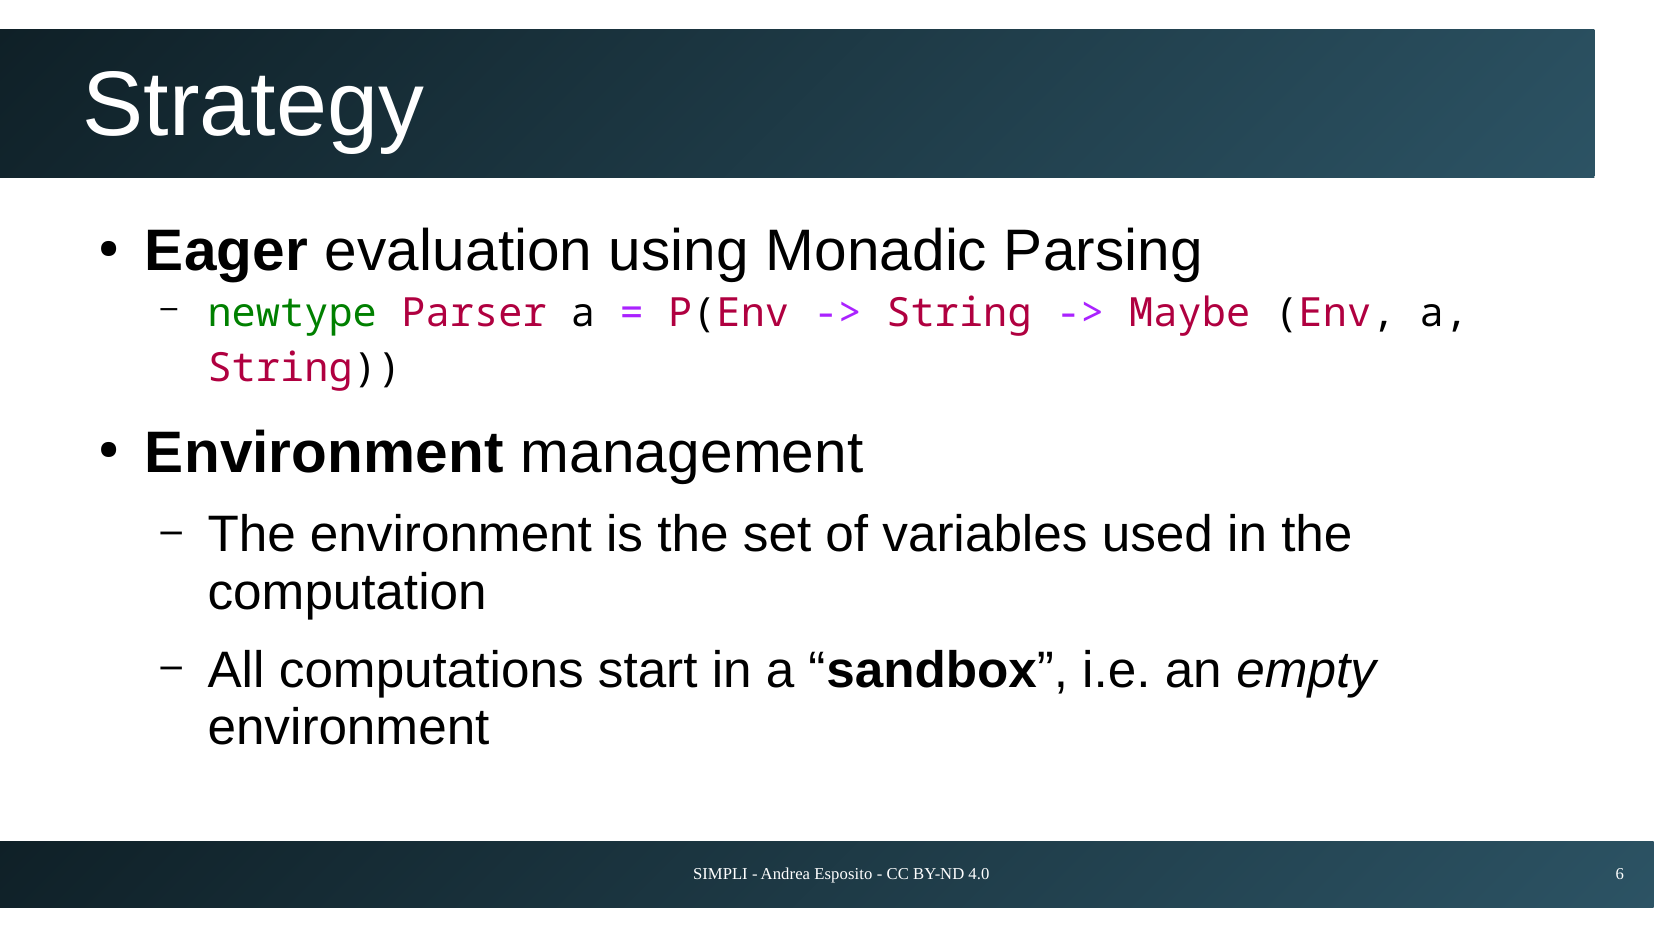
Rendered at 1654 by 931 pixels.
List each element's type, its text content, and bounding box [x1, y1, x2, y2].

title Strategy [82, 29, 1595, 178]
list Eager evaluation using Monadic Parsing newtype Parser a = P(Env -> String -> Maybe (Env, a, String)) Environment management The environment is the set of variables used in the computation All computations start in a “sandbox”, i.e. an empty environment [82, 217, 1571, 758]
